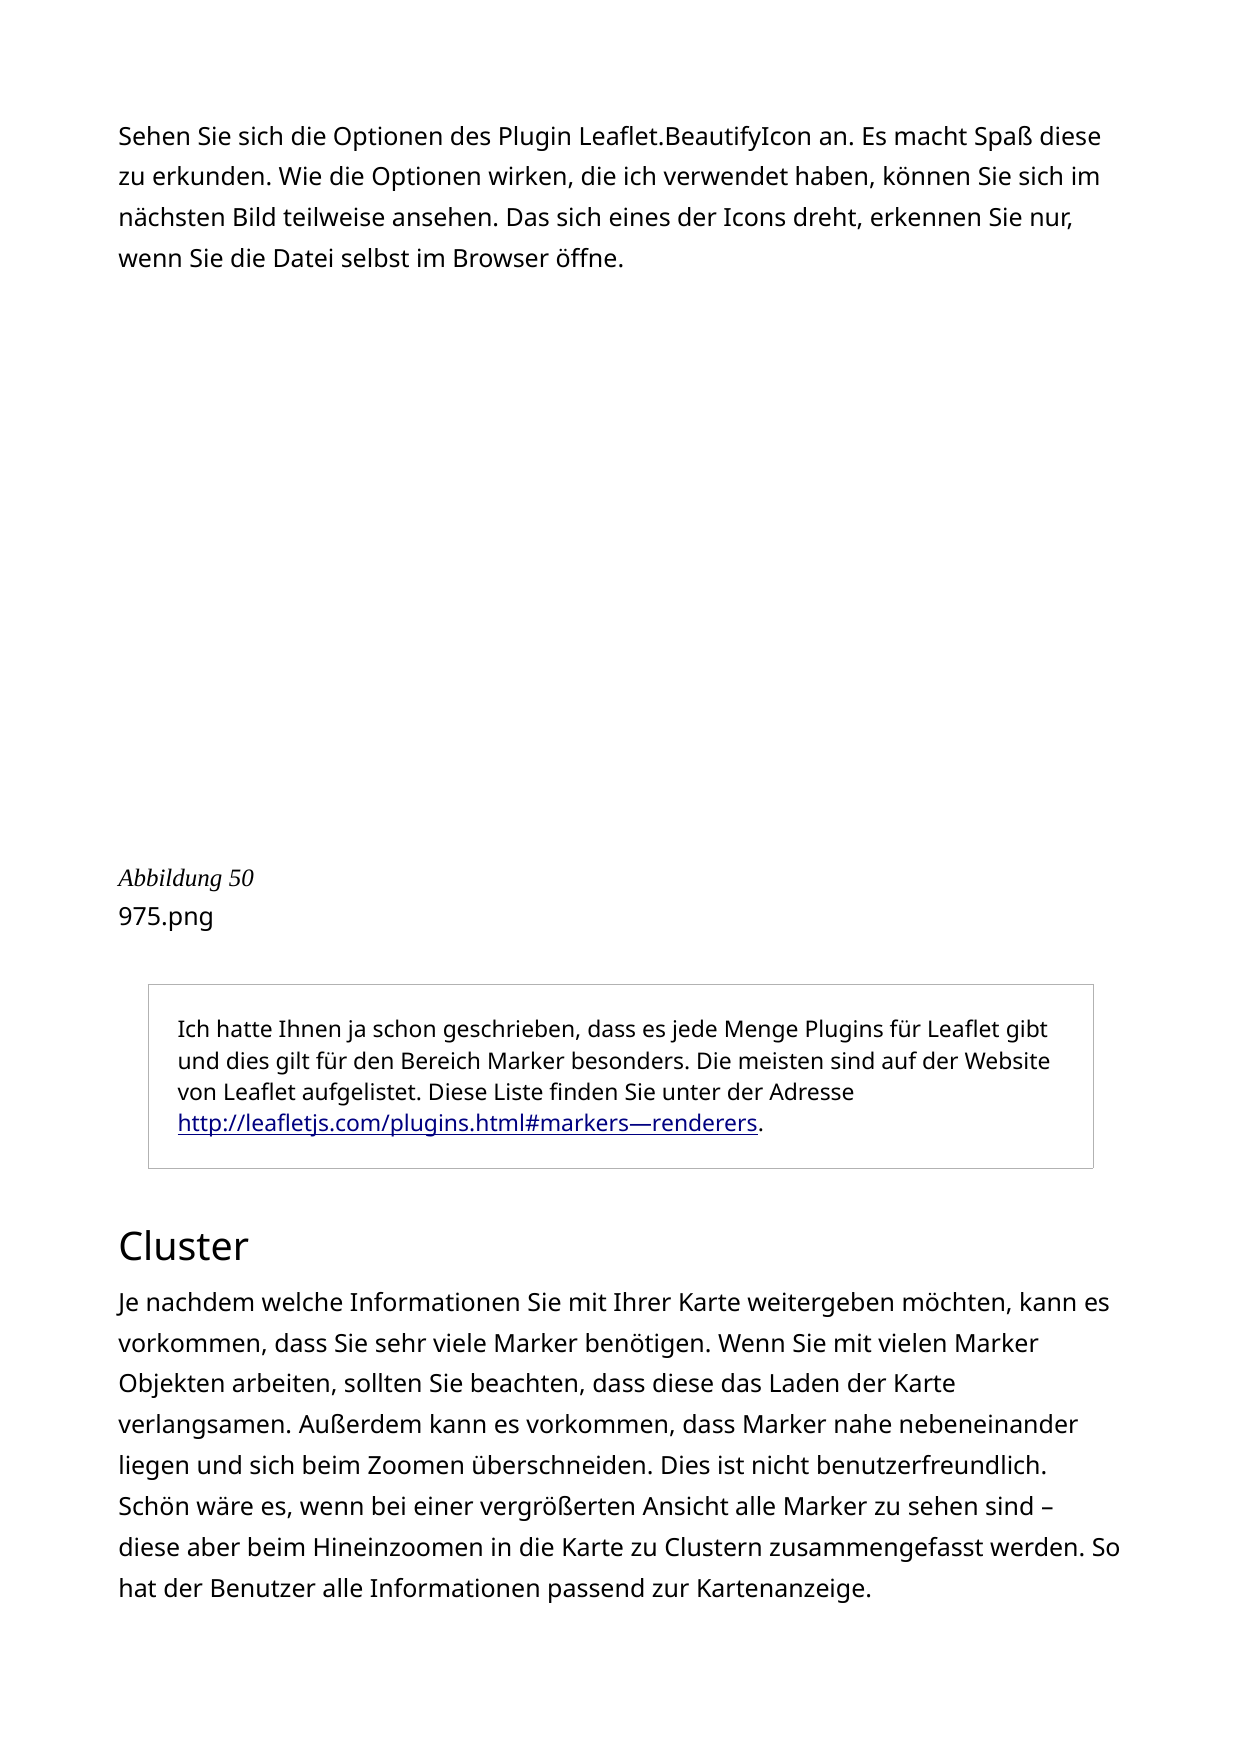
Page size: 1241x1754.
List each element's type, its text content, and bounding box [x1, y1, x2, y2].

text [118, 296, 1122, 308]
text Je nachdem welche Informationen Sie mit Ihrer Karte weitergeben möchten, kann es vorkommen, dass Sie sehr viele Marker benötigen. Wenn Sie mit vielen Marker Objekten arbeiten, sollten Sie beachten, dass diese das Laden der Karte verlangsamen. Außerdem kann es vorkommen, dass Marker nahe nebeneinander liegen und sich beim Zoomen überschneiden. Dies ist nicht benutzerfreundlich. Schön wäre es, wenn bei einer vergrößerten Ansicht alle Marker zu sehen sind – diese aber beim Hineinzoomen in die Karte zu Clustern zusammengefasst werden. So hat der Benutzer alle Informationen passend zur Kartenanzeige. [118, 1284, 1122, 1604]
subtitle Cluster [118, 1218, 1122, 1272]
text Abbildung 50 [118, 308, 1122, 892]
text Sehen Sie sich die Optionen des Plugin Leaflet.BeautifyIcon an. Es macht Spaß diese zu erkunden. Wie die Optionen wirken, die ich verwendet haben, können Sie sich im nächsten Bild teilweise ansehen. Das sich eines der Icons dreht, erkennen Sie nur, wenn Sie die Datei selbst im Browser öffne. [118, 118, 1122, 275]
text Ich hatte Ihnen ja schon geschrieben, dass es jede Menge Plugins für Leaflet gibt und dies gilt für den Bereich Marker besonders. Die meisten sind auf der Website von Leaflet aufgelistet. Diese Liste finden Sie unter der Adresse http://leafletjs.com/plugins.html#markers—renderers. [149, 985, 1093, 1168]
text 975.png [118, 892, 1122, 933]
